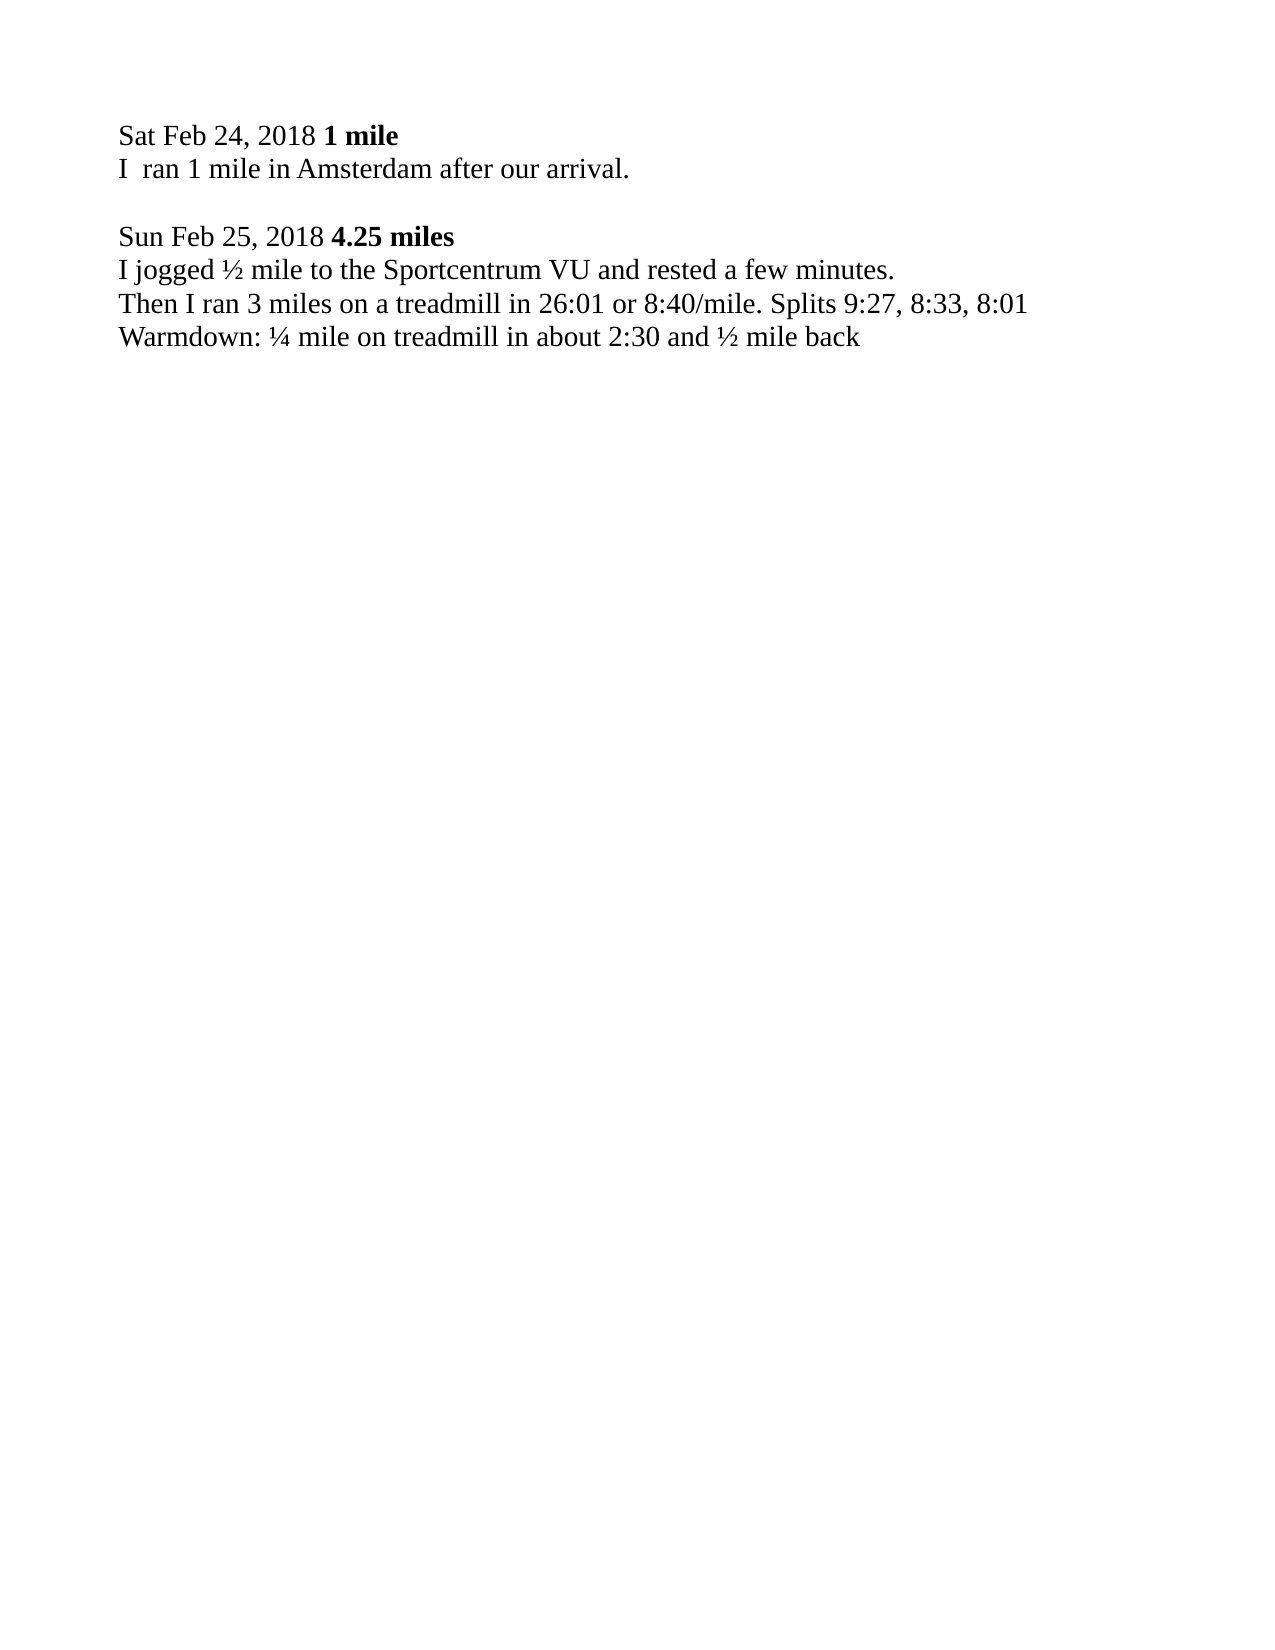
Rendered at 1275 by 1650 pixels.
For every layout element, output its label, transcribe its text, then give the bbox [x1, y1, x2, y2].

text I ran 1 mile in Amsterdam after our arrival. [118, 152, 1161, 185]
text Then I ran 3 miles on a treadmill in 26:01 or 8:40/mile. Splits 9:27, 8:33, 8:01 [118, 286, 1161, 319]
text Warmdown: ¼ mile on treadmill in about 2:30 and ½ mile back [118, 319, 1161, 353]
text Sat Feb 24, 2018 1 mile [118, 118, 1161, 152]
text Sun Feb 25, 2018 4.25 miles [118, 219, 1161, 252]
text I jogged ½ mile to the Sportcentrum VU and rested a few minutes. [118, 252, 1161, 286]
